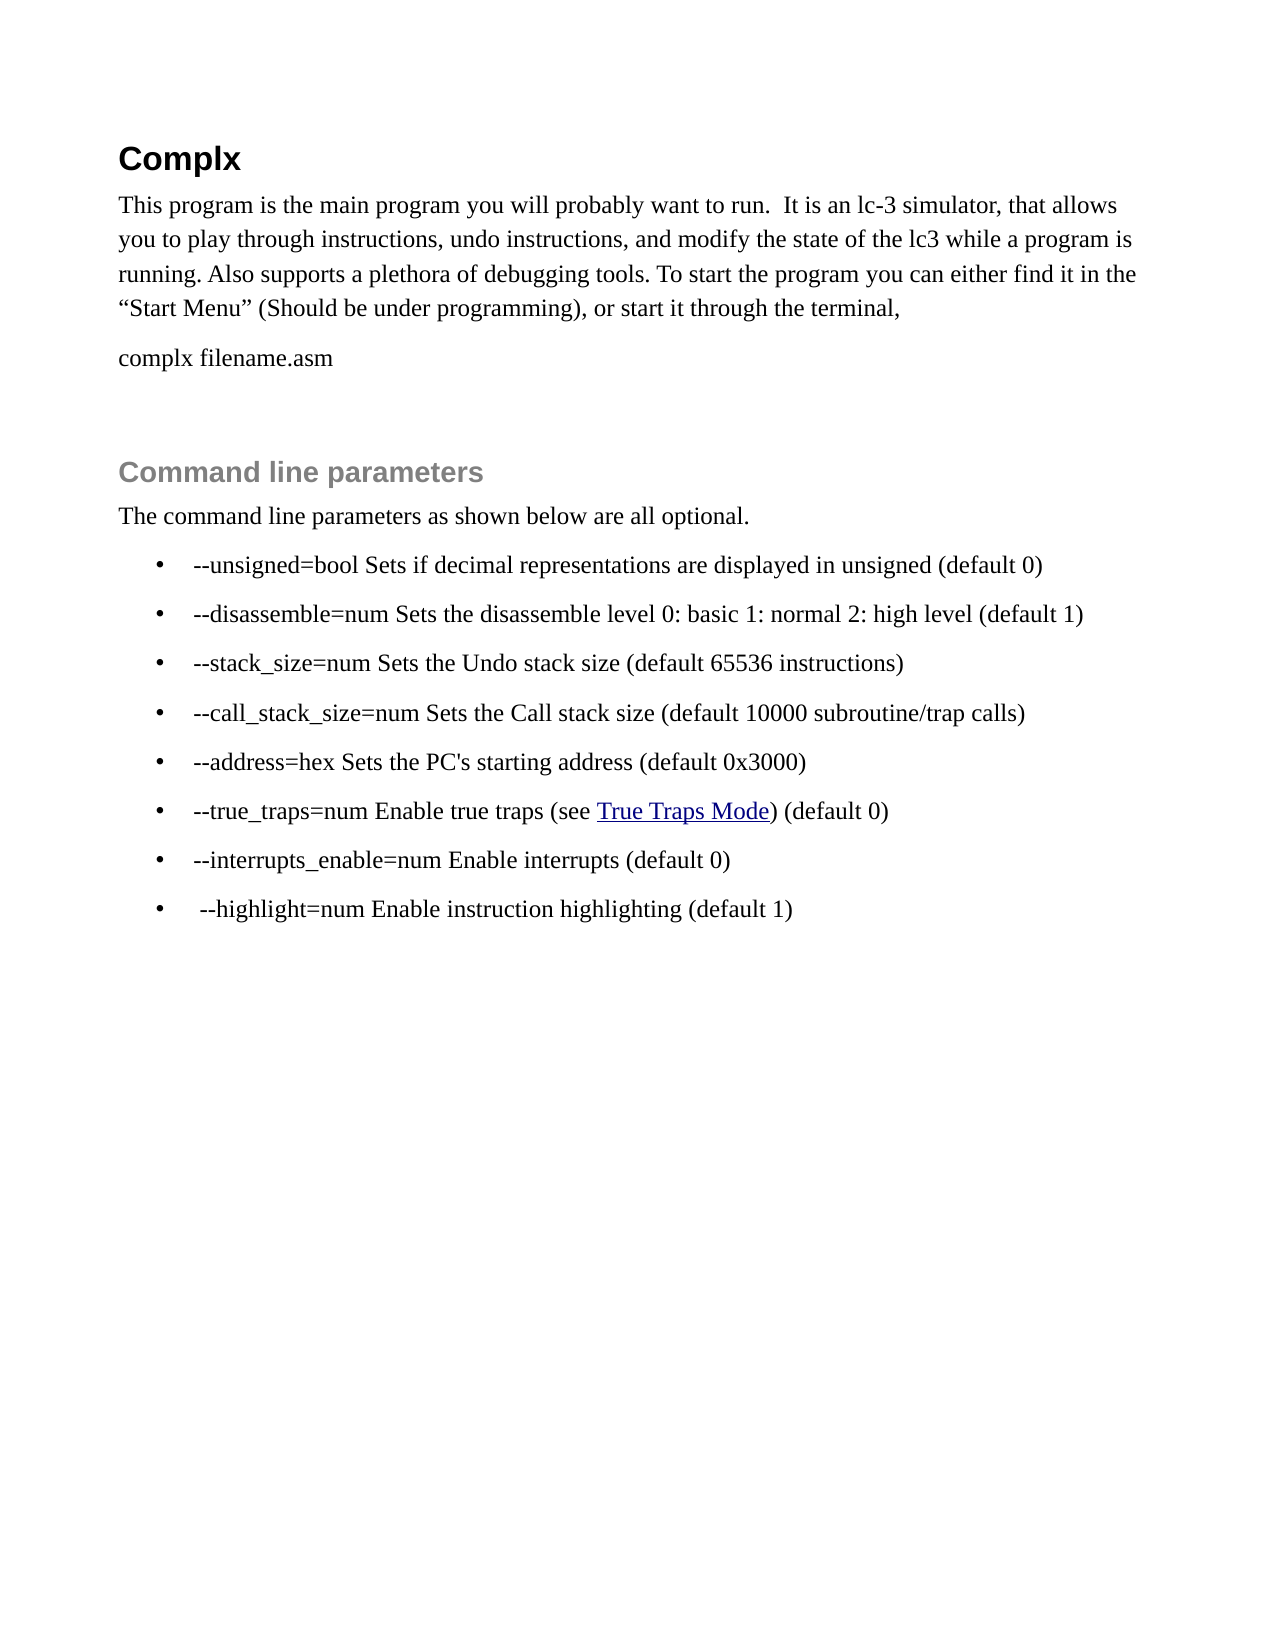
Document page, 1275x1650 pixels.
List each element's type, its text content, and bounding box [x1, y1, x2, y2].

list --stack_size=num Sets the Undo stack size (default 65536 instructions) [156, 648, 1157, 677]
text This program is the main program you will probably want to run. It is an lc-3 simulator, that allows you to play through instructions, undo instructions, and modify the state of the lc3 while a program is running. Also supports a plethora of debugging tools. To start the program you can either find it in the “Start Menu” (Should be under programming), or start it through the terminal, [118, 190, 1157, 322]
subtitle Complx [118, 139, 1157, 178]
list --true_traps=num Enable true traps (see True Traps Mode) (default 0) [156, 796, 1157, 824]
text The command line parameters as shown below are all optional. [118, 501, 1157, 530]
list --highlight=num Enable instruction highlighting (default 1) [156, 894, 1157, 923]
list --unsigned=bool Sets if decimal representations are displayed in unsigned (default 0) [156, 550, 1157, 579]
list --call_stack_size=num Sets the Call stack size (default 10000 subroutine/trap calls) [156, 698, 1157, 726]
list --address=hex Sets the PC's starting address (default 0x3000) [156, 747, 1157, 775]
list --interrupts_enable=num Enable interrupts (default 0) [156, 845, 1157, 873]
subtitle Command line parameters [118, 455, 1157, 489]
list --disassemble=num Sets the disassemble level 0: basic 1: normal 2: high level (default 1) [156, 599, 1157, 628]
text complx filename.asm [118, 343, 1157, 371]
